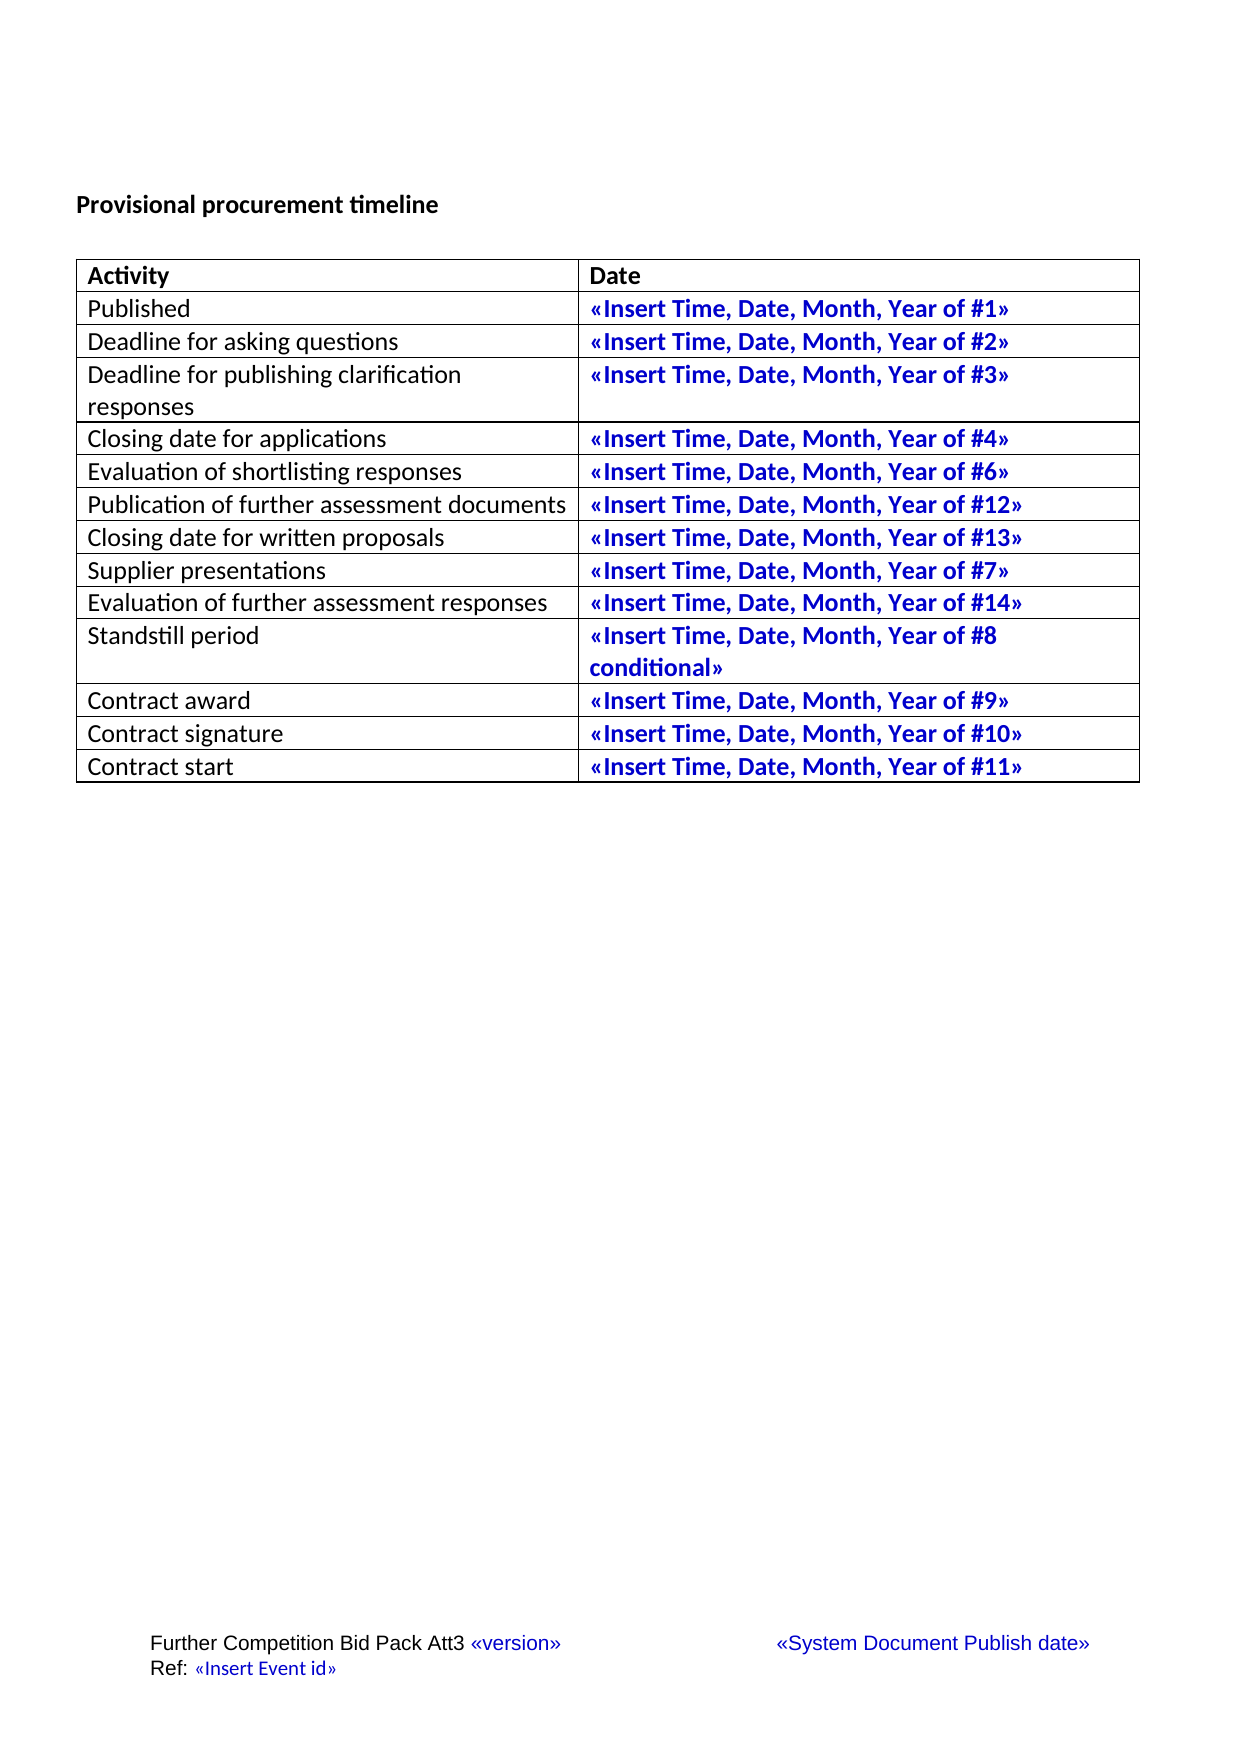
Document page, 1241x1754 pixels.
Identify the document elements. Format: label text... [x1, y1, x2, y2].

table_cell «Insert Time, Date, Month, Year of #1» [579, 292, 1139, 324]
text Provisional procurement timeline [76, 188, 1090, 220]
table_cell «Insert Time, Date, Month, Year of #13» [579, 521, 1139, 553]
table_cell Publication of further assessment documents [77, 488, 578, 520]
table_cell Contract start [77, 750, 578, 781]
table_cell Contract award [77, 684, 578, 716]
table_cell «Insert Time, Date, Month, Year of #6» [579, 455, 1139, 487]
table_cell «Insert Time, Date, Month, Year of #2» [579, 325, 1139, 357]
table_cell «Insert Time, Date, Month, Year of #7» [579, 554, 1139, 586]
table_cell Closing date for written proposals [77, 521, 578, 553]
table_cell Contract signature [77, 717, 578, 748]
table_cell «Insert Time, Date, Month, Year of #8 conditional» [579, 619, 1139, 683]
table_cell «Insert Time, Date, Month, Year of #3» [579, 358, 1139, 421]
table_cell Deadline for publishing clarification responses [77, 358, 578, 421]
table_cell «Insert Time, Date, Month, Year of #4» [579, 423, 1139, 454]
table_header Activity [77, 260, 578, 291]
table_cell «Insert Time, Date, Month, Year of #11» [579, 750, 1139, 781]
table_cell Published [77, 292, 578, 324]
table_cell «Insert Time, Date, Month, Year of #12» [579, 488, 1139, 520]
table_header Date [579, 260, 1139, 291]
table_cell Deadline for asking questions [77, 325, 578, 357]
table_cell Evaluation of shortlisting responses [77, 455, 578, 487]
table_cell Evaluation of further assessment responses [77, 587, 578, 618]
table_cell «Insert Time, Date, Month, Year of #10» [579, 717, 1139, 748]
table_cell Closing date for applications [77, 423, 578, 454]
table_cell Supplier presentations [77, 554, 578, 586]
table_cell Standstill period [77, 619, 578, 683]
table_cell «Insert Time, Date, Month, Year of #9» [579, 684, 1139, 716]
table_cell «Insert Time, Date, Month, Year of #14» [579, 587, 1139, 618]
